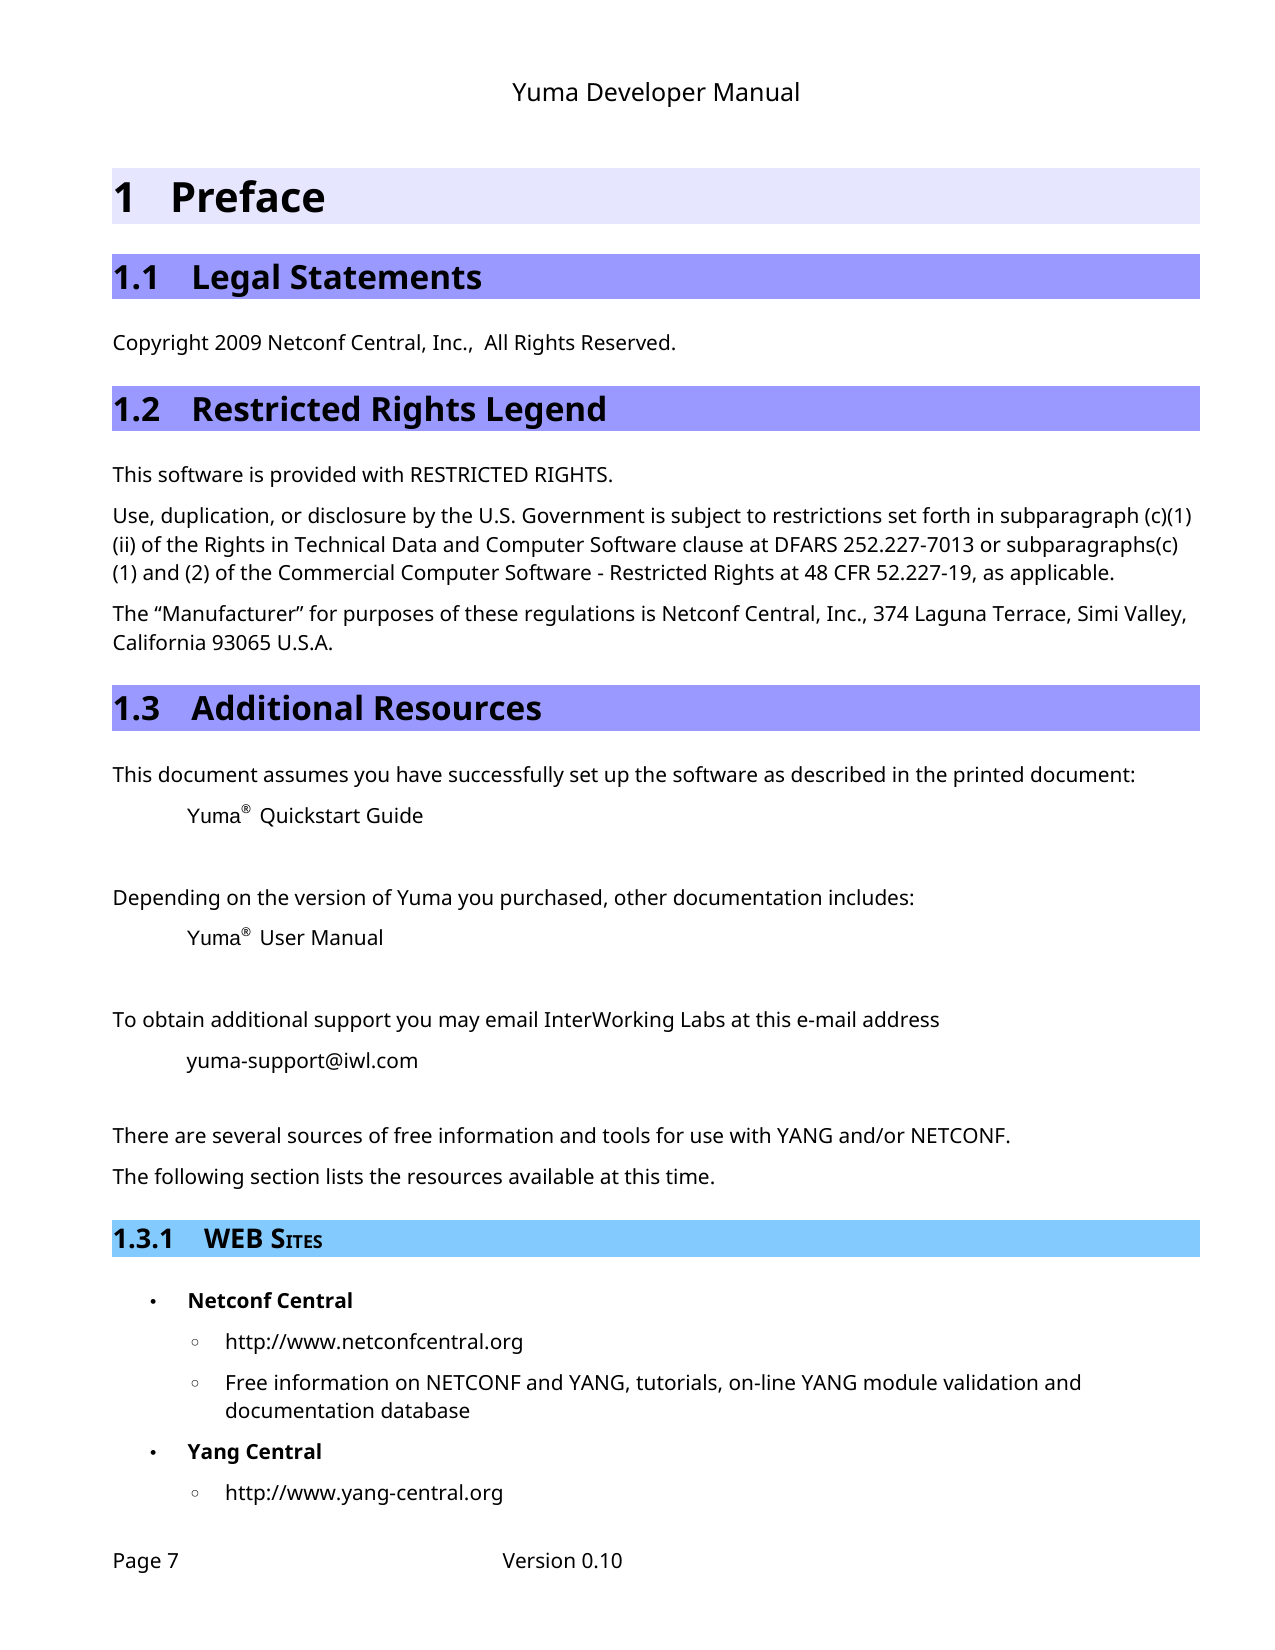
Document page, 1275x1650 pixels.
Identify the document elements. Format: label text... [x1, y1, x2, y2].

list http://www.netconfcentral.org [187, 1327, 1200, 1355]
text This software is provided with RESTRICTED RIGHTS. [112, 460, 1200, 489]
text Depending on the version of Yuma you purchased, other documentation includes: [112, 883, 1200, 911]
text The “Manufacturer” for purposes of these regulations is Netconf Central, Inc., 374 Laguna Terrace, Simi Valley, California 93065 U.S.A. [112, 599, 1200, 656]
list Netconf Central [150, 1286, 1200, 1314]
subtitle Additional Resources [112, 685, 1200, 731]
text This document assumes you have successfully set up the software as described in the printed document: [112, 760, 1200, 788]
subtitle Preface [112, 168, 1200, 224]
list http://www.yang-central.org [187, 1478, 1200, 1507]
text To obtain additional support you may email InterWorking Labs at this e-mail address [112, 1005, 1200, 1034]
text The following section lists the resources available at this time. [112, 1162, 1200, 1191]
text There are several sources of free information and tools for use with YANG and/or NETCONF. [112, 1121, 1200, 1150]
text Copyright 2009 Netconf Central, Inc., All Rights Reserved. [112, 328, 1200, 357]
text Yuma® Quickstart Guide [112, 801, 1200, 829]
text Yuma® User Manual [112, 923, 1200, 952]
subtitle Restricted Rights Legend [112, 386, 1200, 431]
subtitle WEB Sites [112, 1220, 1200, 1257]
subtitle Legal Statements [112, 254, 1200, 299]
text Use, duplication, or disclosure by the U.S. Government is subject to restrictions set forth in subparagraph (c)(1)(ii) of the Rights in Technical Data and Computer Software clause at DFARS 252.227-7013 or subparagraphs(c)(1) and (2) of the Commercial Computer Software - Restricted Rights at 48 CFR 52.227-19, as applicable. [112, 501, 1200, 587]
list Yang Central [150, 1437, 1200, 1466]
text yuma-support@iwl.com [112, 1046, 1200, 1075]
list Free information on NETCONF and YANG, tutorials, on-line YANG module validation and documentation database [187, 1368, 1200, 1425]
